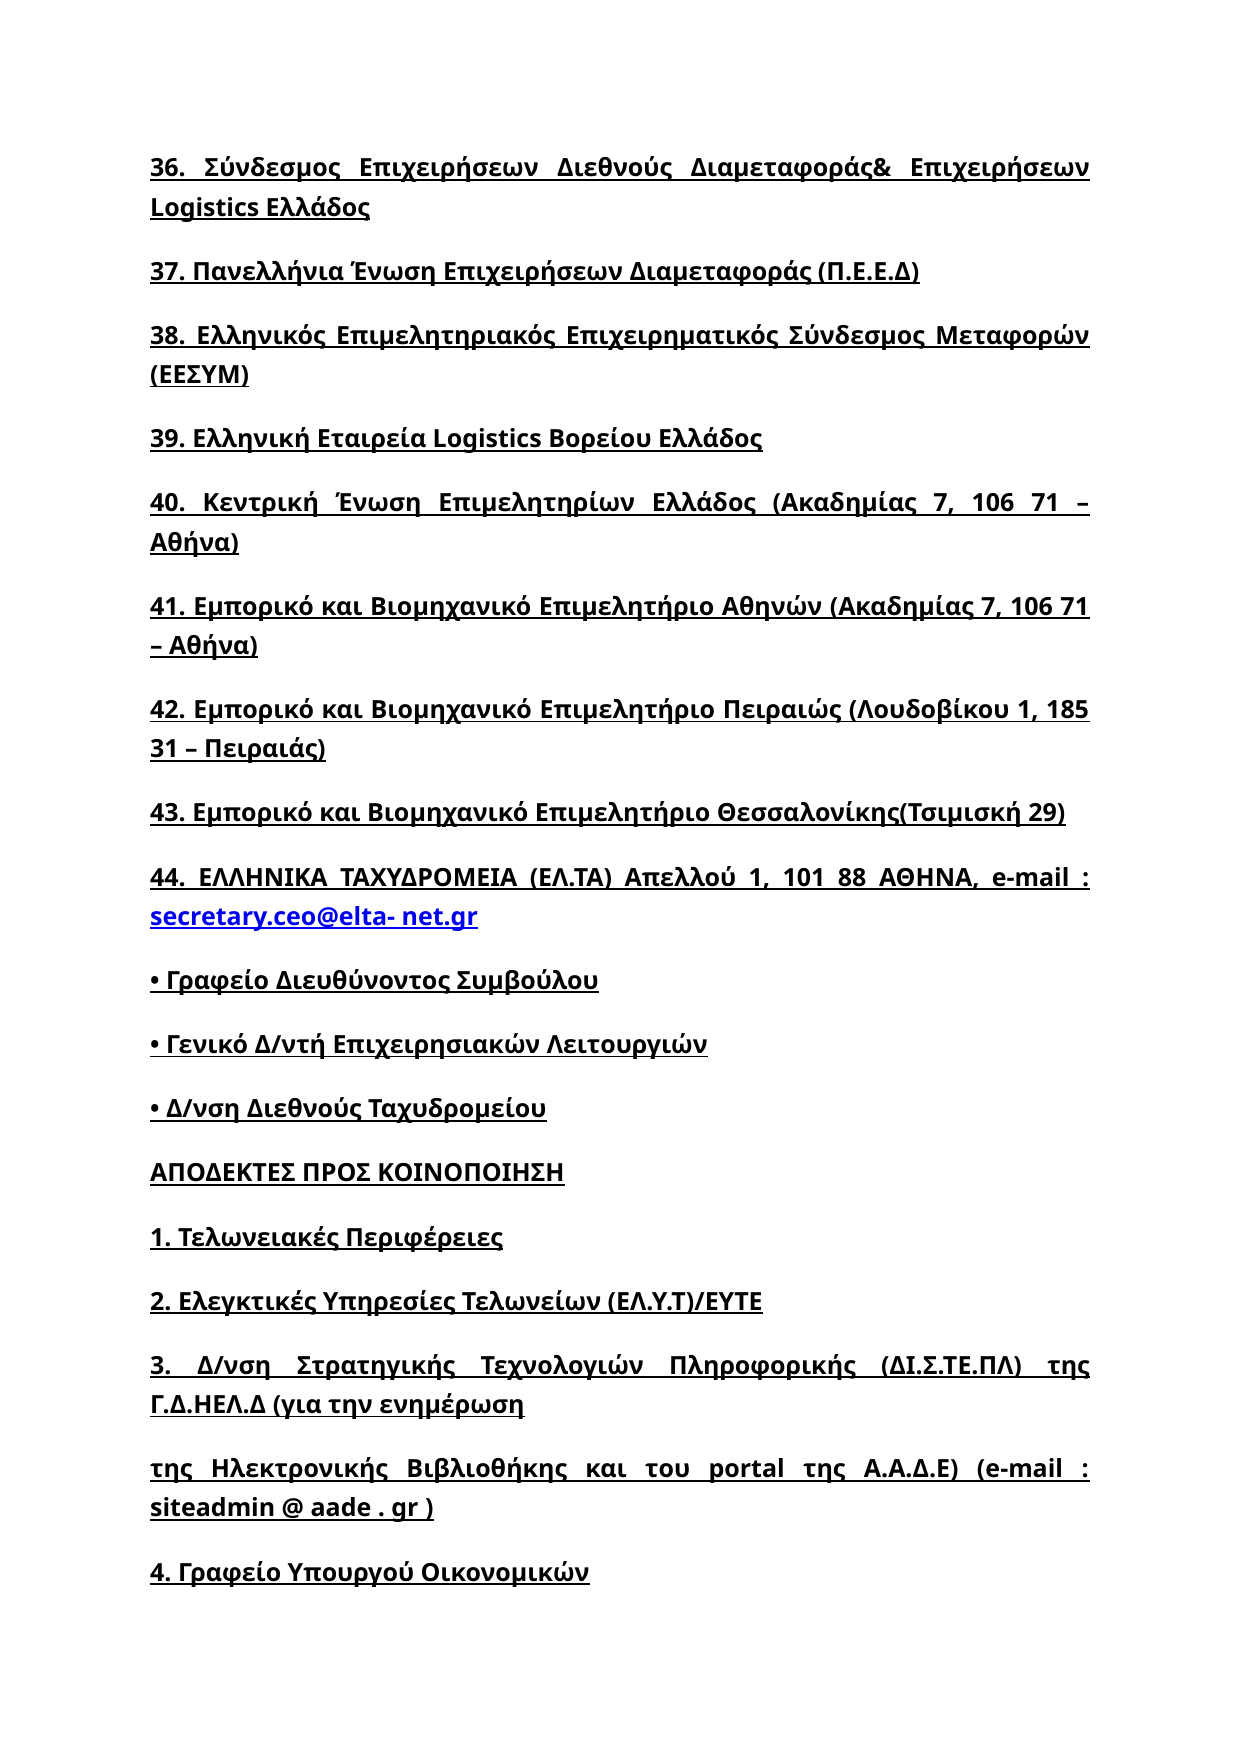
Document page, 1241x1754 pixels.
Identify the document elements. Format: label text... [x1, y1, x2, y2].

text 41. Εμπορικό και Βιομηχανικό Επιμελητήριο Αθηνών (Ακαδημίας 7, 106 71 [150, 588, 1090, 617]
text 2. Ελεγκτικές Υπηρεσίες Τελωνείων (ΕΛ.Υ.Τ)/ΕΥΤΕ [150, 1283, 1090, 1317]
text 31 – Πειραιάς) [150, 722, 1090, 765]
text – Αθήνα) [150, 619, 1090, 662]
text 39. Ελληνική Εταιρεία Logistics Βορείου Ελλάδος [150, 421, 1090, 455]
text 3. Δ/νση Στρατηγικής Τεχνολογιών Πληροφορικής (ΔΙ.Σ.ΤΕ.ΠΛ) της [150, 1347, 1090, 1376]
text Αθήνα) [150, 516, 1090, 558]
text siteadmin @ aade . gr ) [150, 1482, 1090, 1524]
text Logistics Ελλάδος [150, 181, 1090, 223]
text 44. ΕΛΛΗΝΙΚΑ ΤΑΧΥΔΡΟΜΕΙΑ (ΕΛ.ΤΑ) Απελλού 1, 101 88 ΑΘΗΝΑ, e-mail : [150, 859, 1090, 888]
text secretary.ceo@elta- net.gr [150, 890, 1090, 932]
text ΑΠΟΔΕΚΤΕΣ ΠΡΟΣ ΚΟΙΝΟΠΟΙΗΣΗ [150, 1155, 1090, 1189]
text • Γραφείο Διευθύνοντος Συμβούλου [150, 962, 1090, 997]
text Γ.Δ.ΗΕΛ.Δ (για την ενημέρωση [150, 1378, 1090, 1421]
text 1. Τελωνειακές Περιφέρειες [150, 1219, 1090, 1253]
text 43. Εμπορικό και Βιομηχανικό Επιμελητήριο Θεσσαλονίκης(Τσιμισκή 29) [150, 795, 1090, 829]
text 42. Εμπορικό και Βιομηχανικό Επιμελητήριο Πειραιώς (Λουδοβίκου 1, 185 [150, 692, 1090, 721]
text 37. Πανελλήνια Ένωση Επιχειρήσεων Διαμεταφοράς (Π.Ε.Ε.Δ) [150, 253, 1090, 287]
text • Γενικό Δ/ντή Επιχειρησιακών Λειτουργιών [150, 1027, 1090, 1061]
text (ΕΕΣΥΜ) [150, 348, 1090, 391]
text 38. Ελληνικός Επιμελητηριακός Επιχειρηματικός Σύνδεσμος Μεταφορών [150, 317, 1090, 346]
text 4. Γραφείο Υπουργού Οικονομικών [150, 1554, 1090, 1588]
text • Δ/νση Διεθνούς Ταχυδρομείου [150, 1091, 1090, 1125]
text 40. Κεντρική Ένωση Επιμελητηρίων Ελλάδος (Ακαδημίας 7, 106 71 – [150, 485, 1090, 514]
text 36. Σύνδεσμος Επιχειρήσεων Διεθνούς Διαμεταφοράς& Επιχειρήσεων [150, 150, 1090, 179]
text της Ηλεκτρονικής Βιβλιοθήκης και του portal της Α.Α.Δ.Ε) (e-mail : [150, 1451, 1090, 1480]
